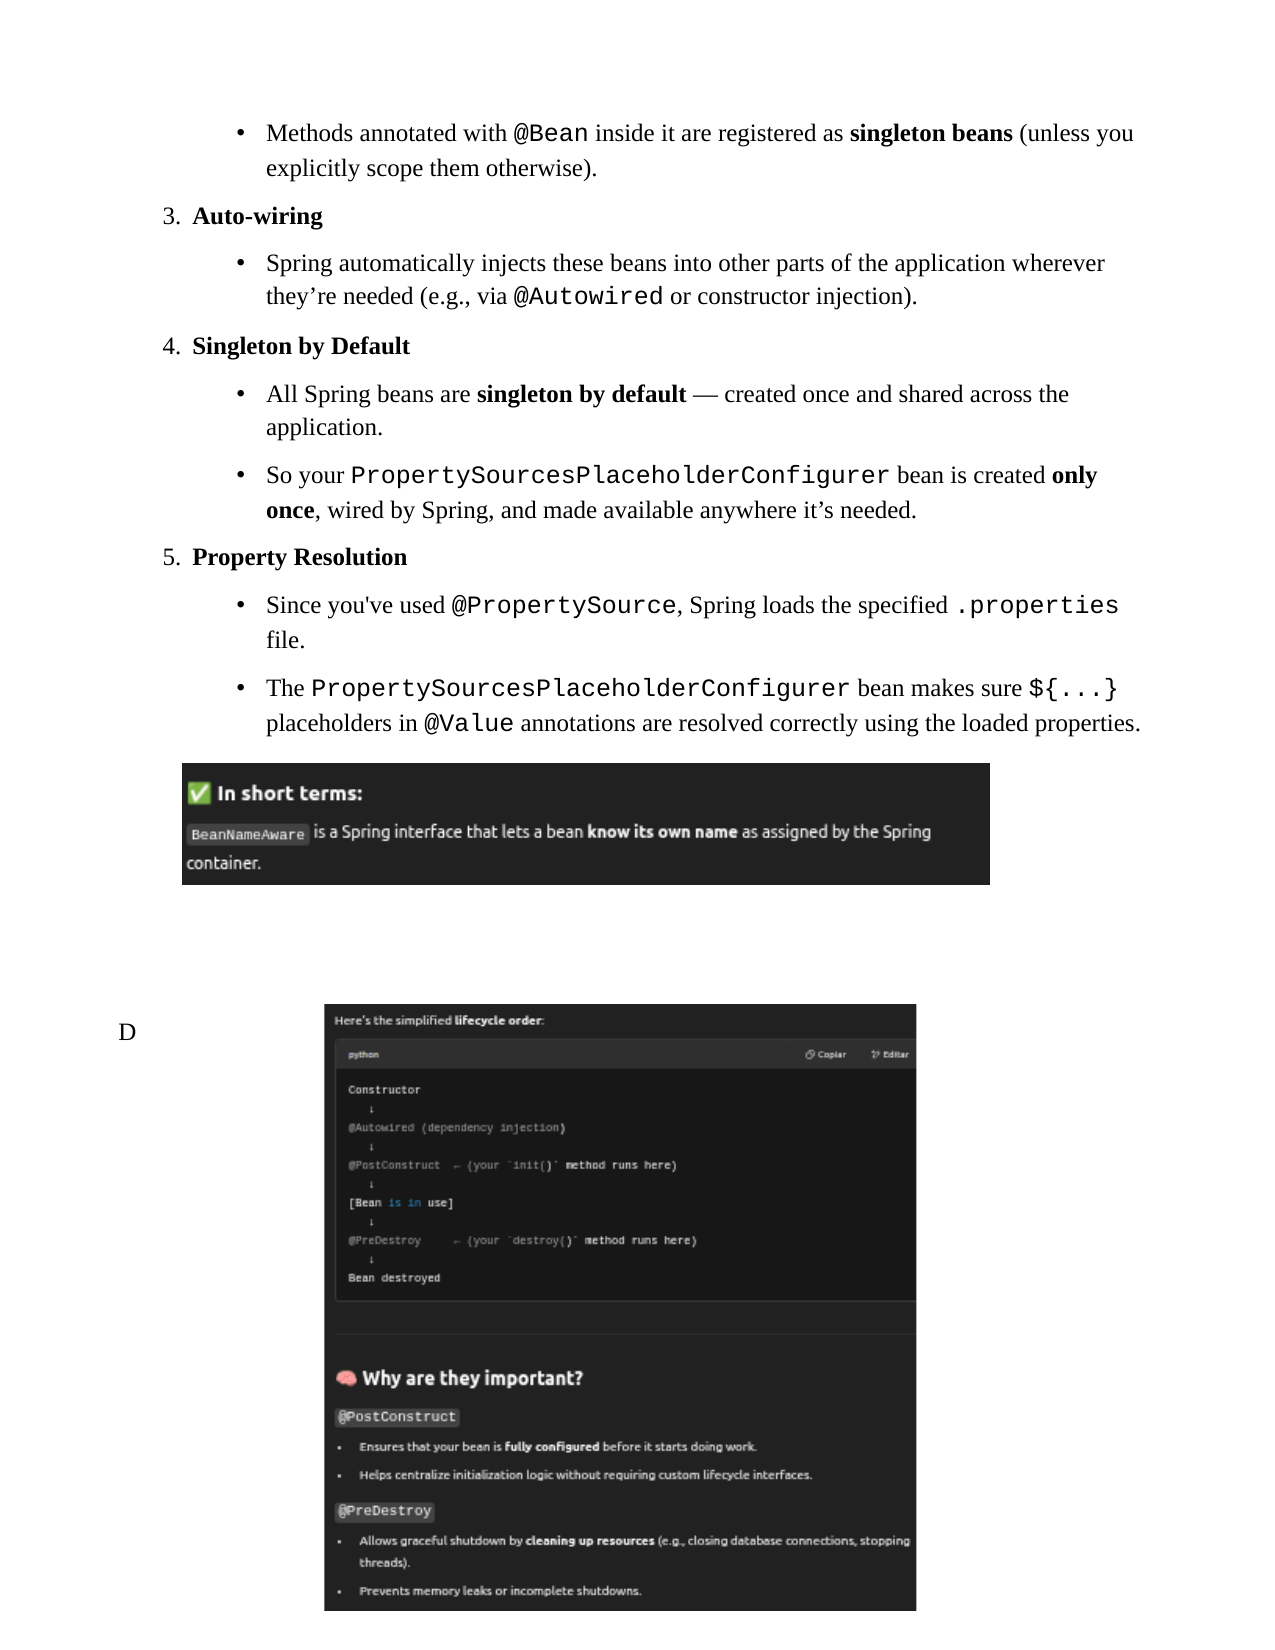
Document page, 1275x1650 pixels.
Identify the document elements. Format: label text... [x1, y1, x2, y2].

text D [118, 1017, 324, 1045]
list Auto-wiring [162, 201, 1157, 229]
list Since you've used @PropertySource, Spring loads the specified .properties file. [236, 590, 1157, 654]
text [917, 1017, 1157, 1045]
list Property Resolution [162, 542, 1157, 571]
list Methods annotated with @Bean inside it are registered as singleton beans (unless you explicitly scope them otherwise). [236, 118, 1157, 182]
list Spring automatically injects these beans into other parts of the application wherever they’re needed (e.g., via @Autowired or constructor injection). [236, 248, 1157, 312]
list So your PropertySourcesPlaceholderConfigurer bean is created only once, wired by Spring, and made available anywhere it’s needed. [236, 460, 1157, 523]
list The PropertySourcesPlaceholderConfigurer bean makes sure ${...} placeholders in @Value annotations are resolved correctly using the loaded properties. [236, 673, 1157, 739]
list All Spring beans are singleton by default — created once and shared across the application. [236, 379, 1157, 441]
list Singleton by Default [162, 331, 1157, 360]
